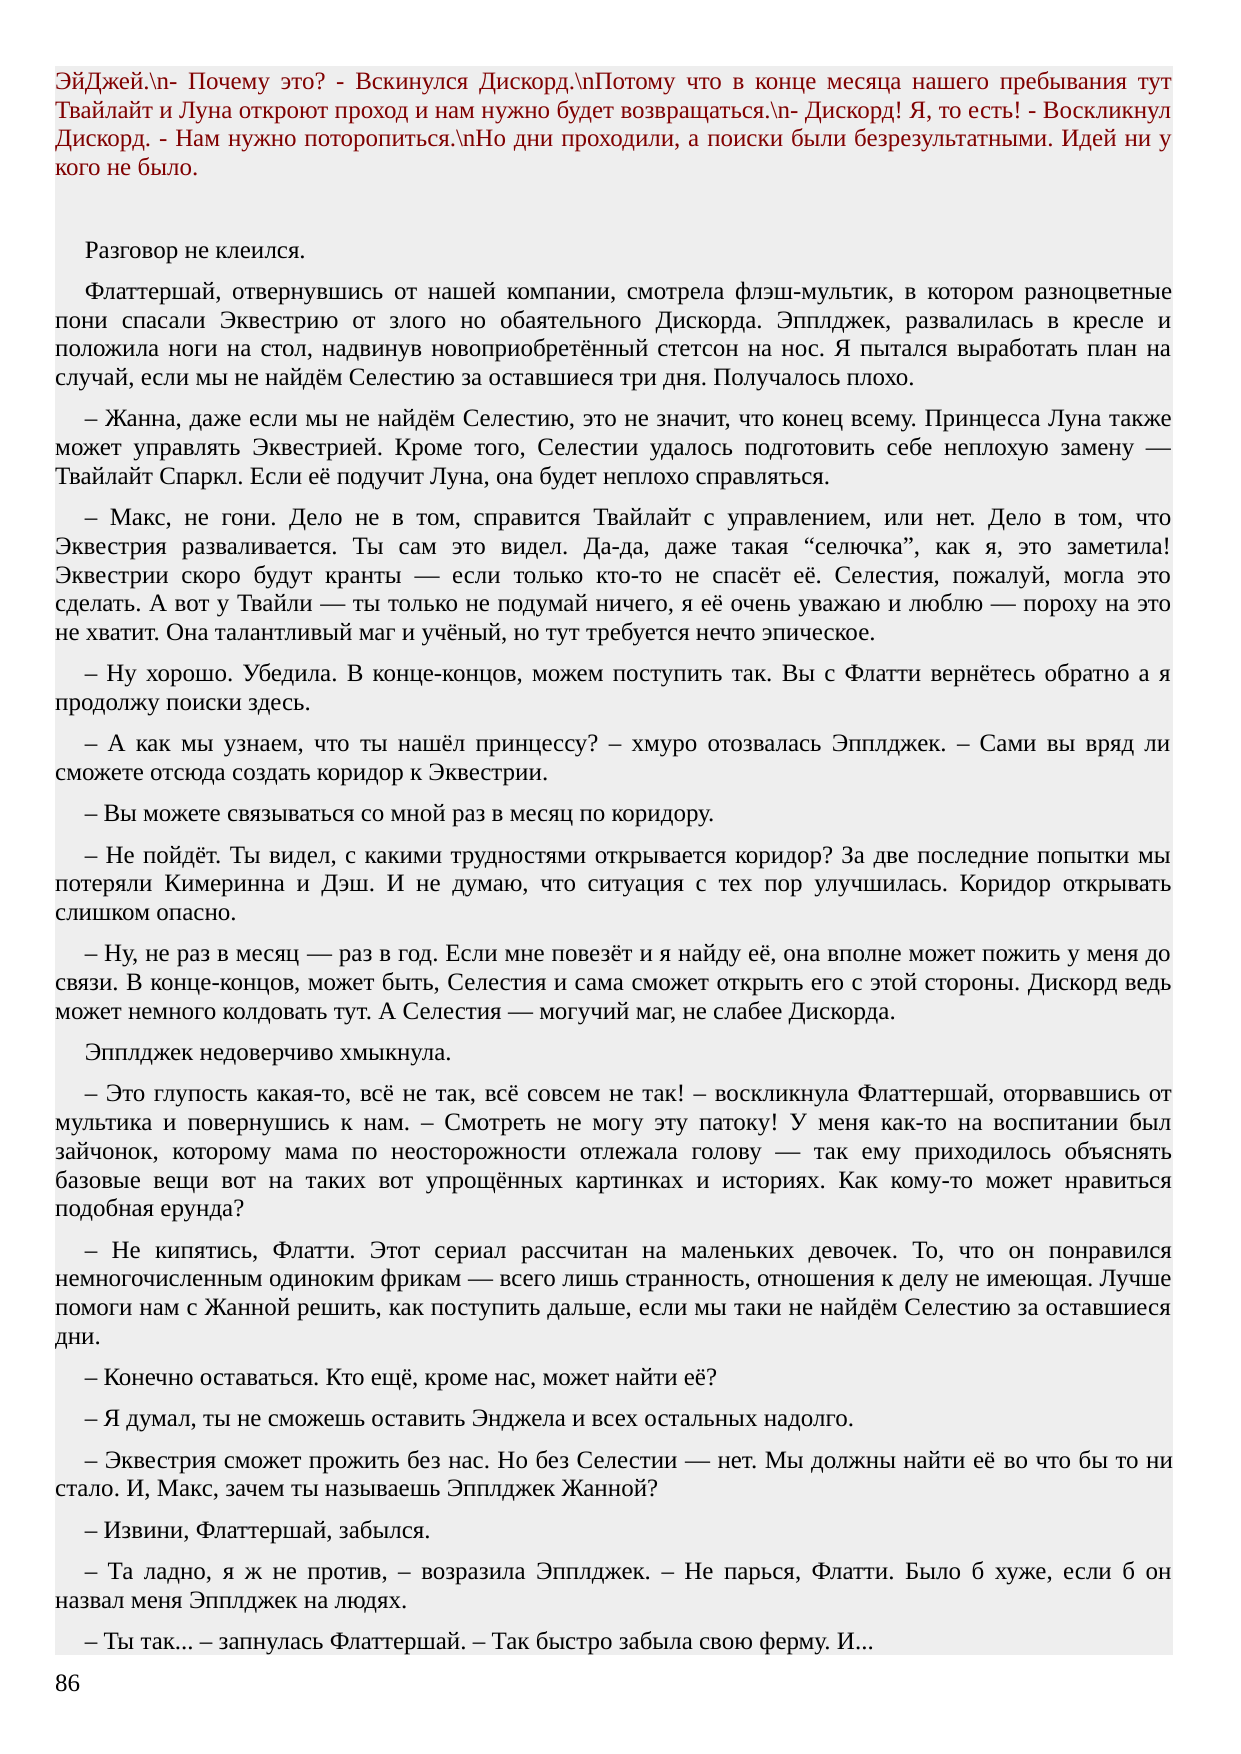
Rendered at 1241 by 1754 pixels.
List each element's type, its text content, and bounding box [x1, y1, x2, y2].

text Флаттершай, отвернувшись от нашей компании, смотрела флэш-мультик, в котором разноцветные пони спасали Эквестрию от злого но обаятельного Дискорда. Эпплджек, развалилась в кресле и положила ноги на стол, надвинув новоприобретённый стетсон на нос. Я пытался выработать план на случай, если мы не найдём Селестию за оставшиеся три дня. Получалось плохо. [55, 276, 1173, 391]
text ЭйДжей.\n- Почему это? - Вскинулся Дискорд.\nПотому что в конце месяца нашего пребывания тут Твайлайт и Луна откроют проход и нам нужно будет возвращаться.\n- Дискорд! Я, то есть! - Воскликнул Дискорд. - Нам нужно поторопиться.\nНо дни проходили, а поиски были безрезультатными. Идей ни у кого не было. [55, 66, 1173, 181]
text – Та ладно, я ж не против, – возразила Эпплджек. – Не парься, Флатти. Было б хуже, если б он назвал меня Эпплджек на людях. [55, 1556, 1173, 1613]
text – Извини, Флаттершай, забылся. [55, 1515, 1173, 1543]
text – Это глупость какая-то, всё не так, всё совсем не так! – воскликнула Флаттершай, оторвавшись от мультика и повернушись к нам. – Смотреть не могу эту патоку! У меня как-то на воспитании был зайчонок, которому мама по неосторожности отлежала голову — так ему приходилось объяснять базовые вещи вот на таких вот упрощённых картинках и историях. Как кому-то может нравиться подобная ерунда? [55, 1078, 1173, 1222]
text – Жанна, даже если мы не найдём Селестию, это не значит, что конец всему. Принцесса Луна также может управлять Эквестрией. Кроме того, Селестии удалось подготовить себе неплохую замену — Твайлайт Спаркл. Если её подучит Луна, она будет неплохо справляться. [55, 403, 1173, 490]
text – А как мы узнаем, что ты нашёл принцессу? – хмуро отозвалась Эпплджек. – Сами вы вряд ли сможете отсюда создать коридор к Эквестрии. [55, 728, 1173, 786]
text Разговор не клеился. [55, 235, 1173, 263]
text – Не кипятись, Флатти. Этот сериал рассчитан на маленьких девочек. То, что он понравился немногочисленным одиноким фрикам — всего лишь странность, отношения к делу не имеющая. Лучше помоги нам с Жанной решить, как поступить дальше, если мы таки не найдём Селестию за оставшиеся дни. [55, 1235, 1173, 1350]
text – Не пойдёт. Ты видел, с какими трудностями открывается коридор? За две последние попытки мы потеряли Кимеринна и Дэш. И не думаю, что ситуация с тех пор улучшилась. Коридор открывать слишком опасно. [55, 840, 1173, 926]
text Эпплджек недоверчиво хмыкнула. [55, 1037, 1173, 1066]
text – Ну, не раз в месяц — раз в год. Если мне повезёт и я найду её, она вполне может пожить у меня до связи. В конце-концов, может быть, Селестия и сама сможет открыть его с этой стороны. Дискорд ведь может немного колдовать тут. А Селестия — могучий маг, не слабее Дискорда. [55, 938, 1173, 1025]
text – Я думал, ты не сможешь оставить Энджела и всех остальных надолго. [55, 1403, 1173, 1432]
text – Макс, не гони. Дело не в том, справится Твайлайт с управлением, или нет. Дело в том, что Эквестрия разваливается. Ты сам это видел. Да-да, даже такая “селючка”, как я, это заметила! Эквестрии скоро будут кранты — если только кто-то не спасёт её. Селестия, пожалуй, могла это сделать. А вот у Твайли — ты только не подумай ничего, я её очень уважаю и люблю — пороху на это не хватит. Она талантливый маг и учёный, но тут требуется нечто эпическое. [55, 502, 1173, 646]
text – Ты так... – запнулась Флаттершай. – Так быстро забыла свою ферму. И... [55, 1626, 1173, 1655]
text – Вы можете связываться со мной раз в месяц по коридору. [55, 798, 1173, 827]
text – Ну хорошо. Убедила. В конце-концов, можем поступить так. Вы с Флатти вернётесь обратно а я продолжу поиски здесь. [55, 658, 1173, 716]
text – Конечно оставаться. Кто ещё, кроме нас, может найти её? [55, 1362, 1173, 1391]
text – Эквестрия сможет прожить без нас. Но без Селестии — нет. Мы должны найти её во что бы то ни стало. И, Макс, зачем ты называешь Эпплджек Жанной? [55, 1445, 1173, 1502]
